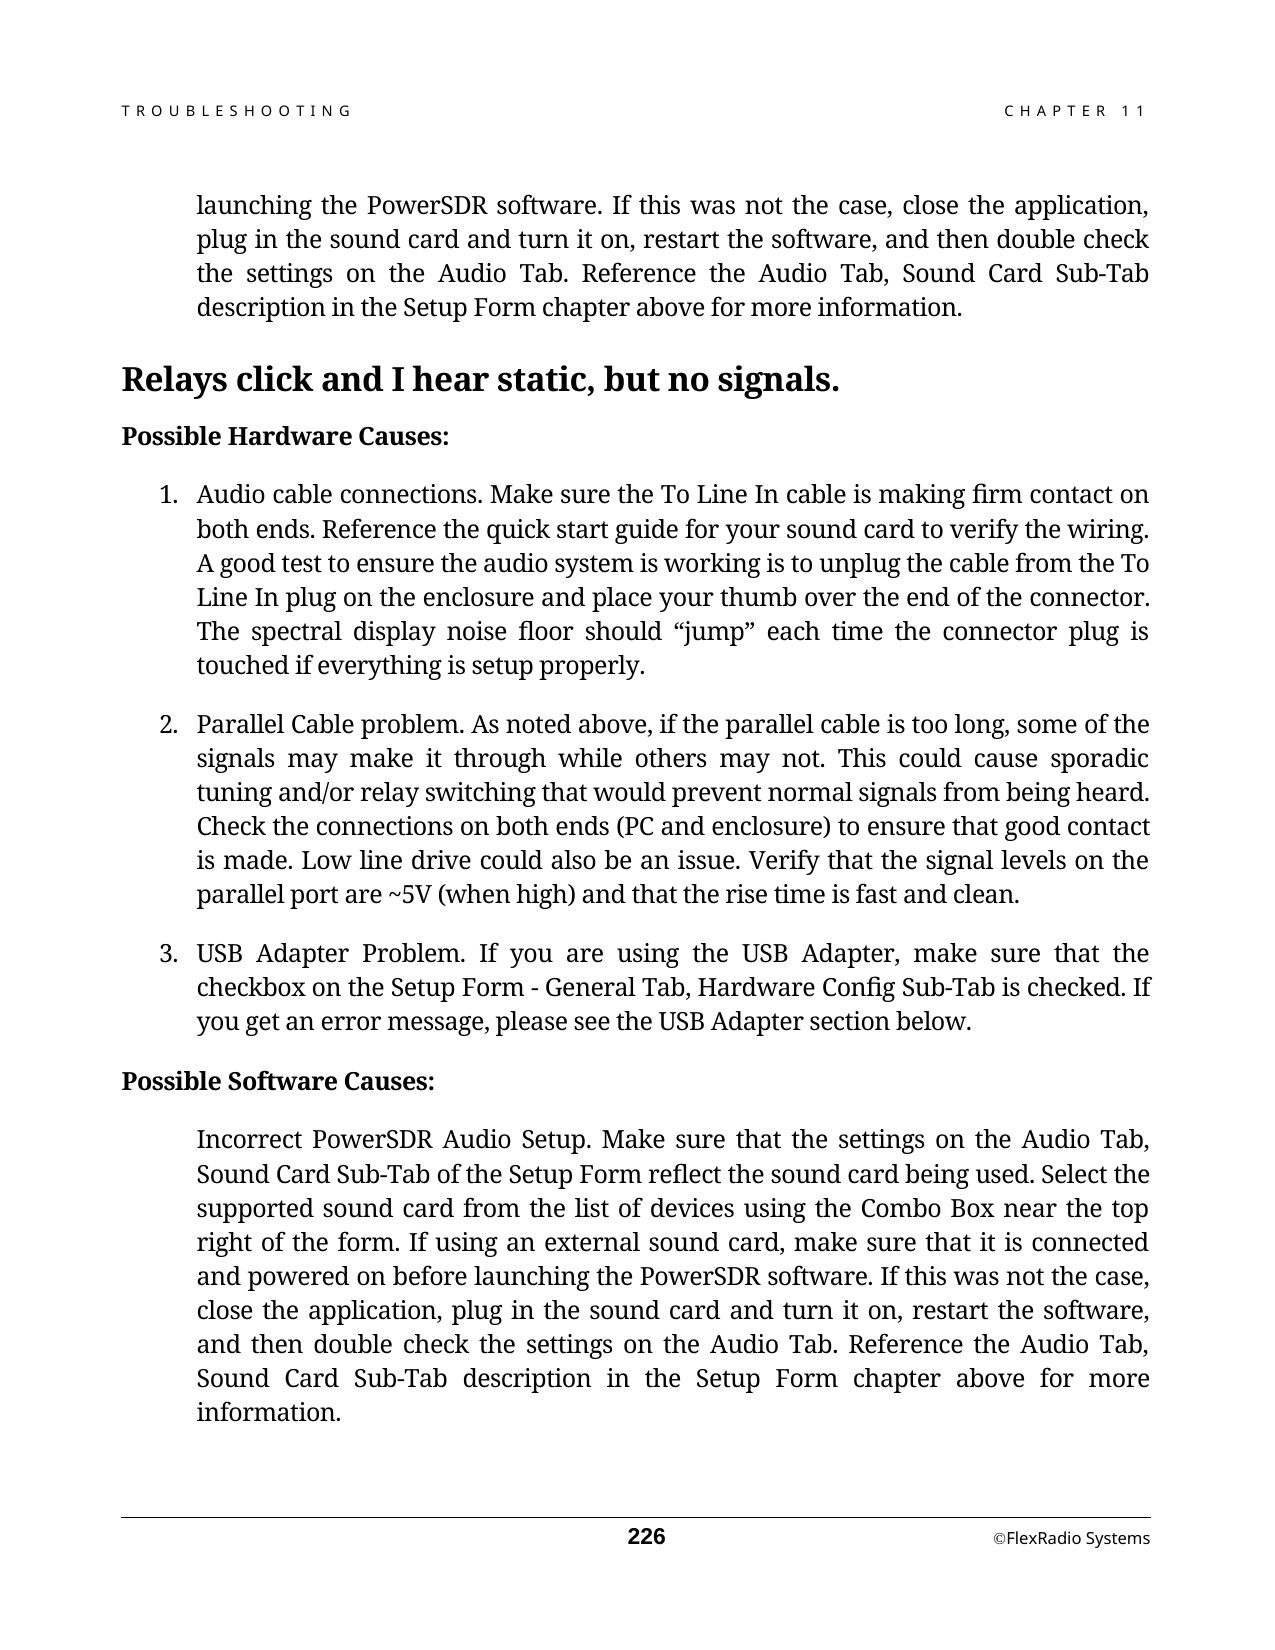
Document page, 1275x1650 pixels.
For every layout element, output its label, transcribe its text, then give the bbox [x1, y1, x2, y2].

text Possible Software Causes: [121, 1063, 1151, 1097]
text Possible Hardware Causes: [121, 418, 1151, 452]
list Parallel Cable problem. As noted above, if the parallel cable is too long, some of the signals may make it through while others may not. This could cause sporadic tuning and/or relay switching that would prevent normal signals from being heard. Check the connections on both ends (PC and enclosure) to ensure that good contact is made. Low line drive could also be an issue. Verify that the signal levels on the parallel port are ~5V (when high) and that the rise time is fast and clean. [159, 707, 1151, 911]
subtitle Relays click and I hear static, but no signals. [121, 356, 1151, 402]
text Incorrect PowerSDR Audio Setup. Make sure that the settings on the Audio Tab, Sound Card Sub-Tab of the Setup Form reflect the sound card being used. Select the supported sound card from the list of devices using the Combo Box near the top right of the form. If using an external sound card, make sure that it is connected and powered on before launching the PowerSDR software. If this was not the case, close the application, plug in the sound card and turn it on, restart the software, and then double check the settings on the Audio Tab. Reference the Audio Tab, Sound Card Sub-Tab description in the Setup Form chapter above for more information. [196, 1122, 1151, 1429]
list USB Adapter Problem. If you are using the USB Adapter, make sure that the checkbox on the Setup Form - General Tab, Hardware Config Sub-Tab is checked. If you get an error message, please see the USB Adapter section below. [159, 936, 1151, 1038]
list Audio cable connections. Make sure the To Line In cable is making firm contact on both ends. Reference the quick start guide for your sound card to verify the wiring. A good test to ensure the audio system is working is to unplug the cable from the To Line In plug on the enclosure and place your thumb over the end of the connector. The spectral display noise floor should “jump” each time the connector plug is touched if everything is setup properly. [159, 477, 1151, 682]
list launching the PowerSDR software. If this was not the case, close the application, plug in the sound card and turn it on, restart the software, and then double check the settings on the Audio Tab. Reference the Audio Tab, Sound Card Sub-Tab description in the Setup Form chapter above for more information. [159, 187, 1151, 324]
